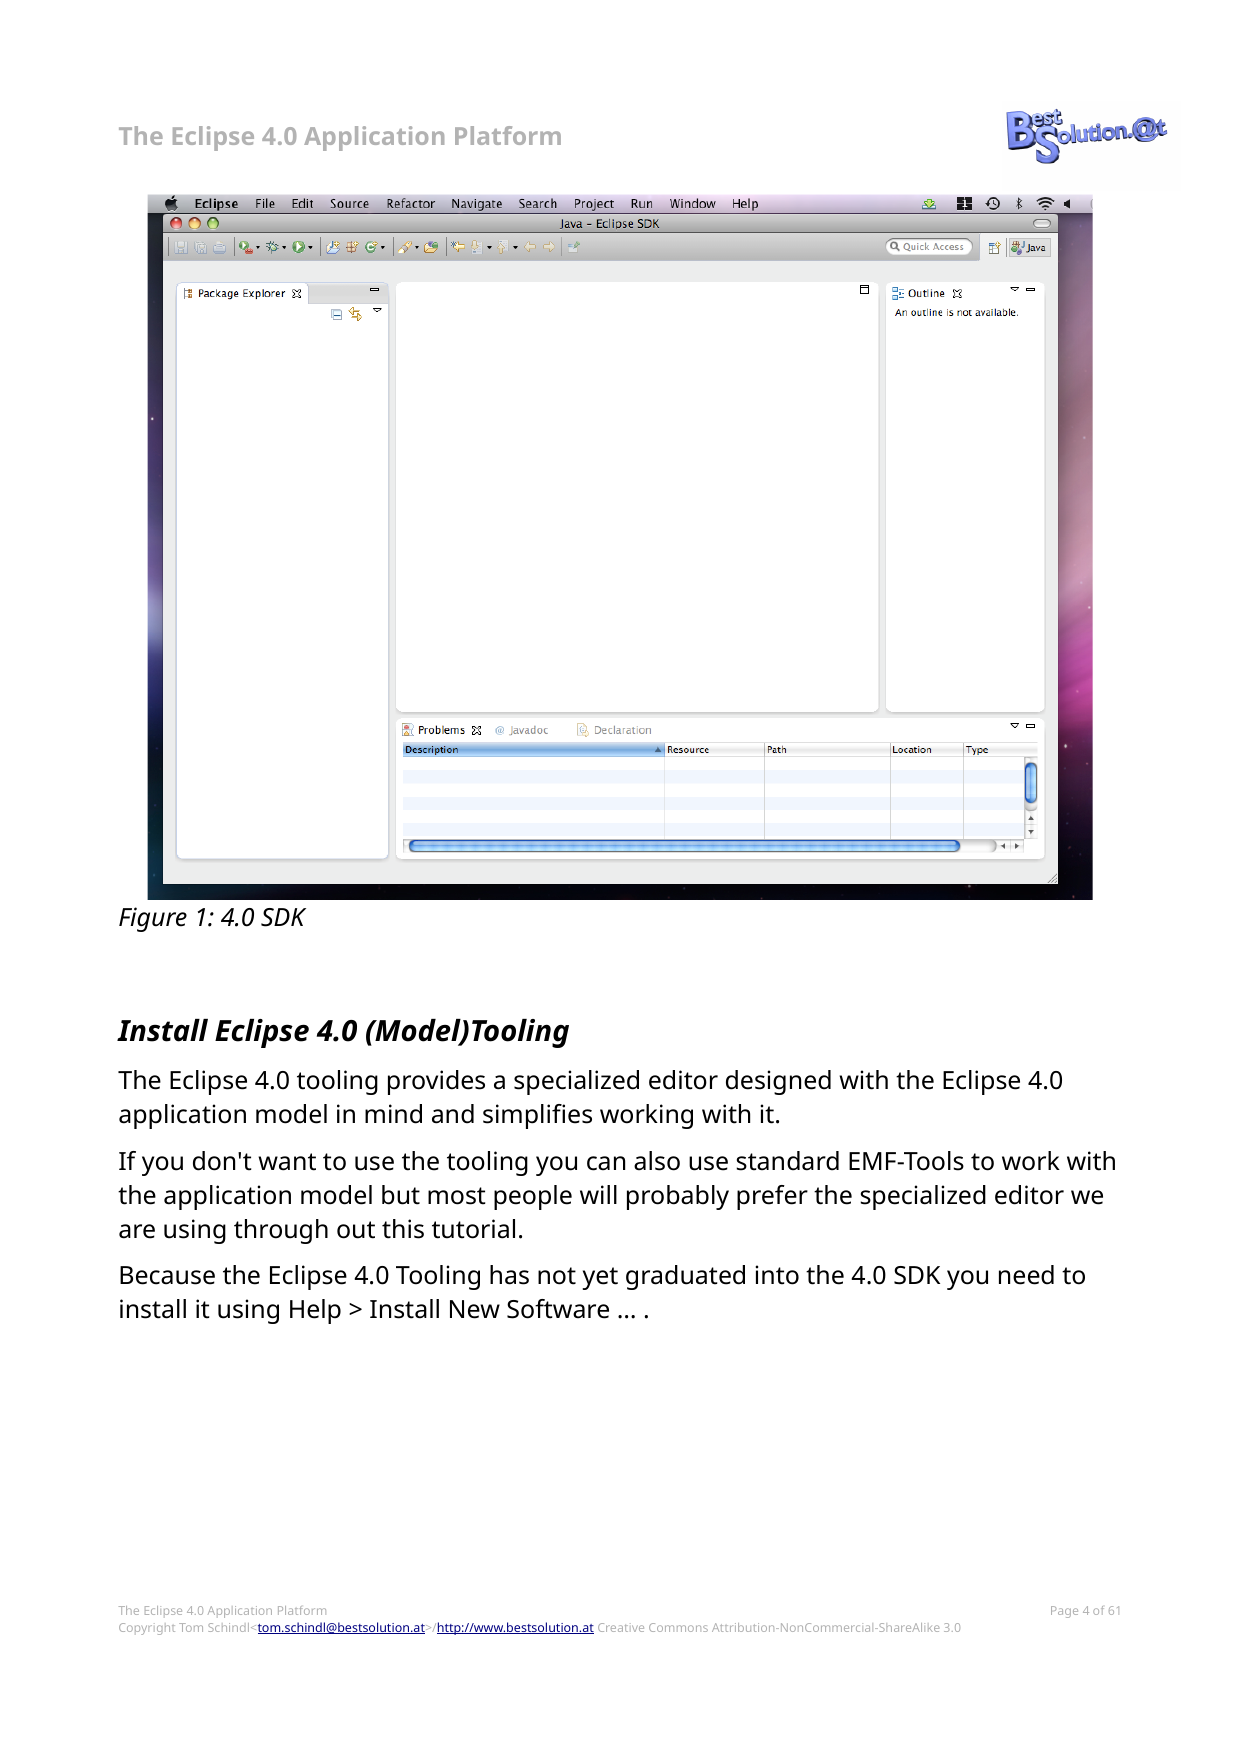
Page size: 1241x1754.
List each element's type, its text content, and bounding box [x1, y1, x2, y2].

text Because the Eclipse 4.0 Tooling has not yet graduated into the 4.0 SDK you need to install it using Help > Install New Software … . [118, 1258, 1122, 1326]
text Figure 1: 4.0 SDK [118, 900, 1122, 933]
text If you don't want to use the tooling you can also use standard EMF-Tools to work with the application model but most people will probably prefer the specialized editor we are using through out this tutorial. [118, 1143, 1122, 1246]
picture [147, 194, 1093, 900]
text The Eclipse 4.0 tooling provides a specialized editor designed with the Eclipse 4.0 application model in mind and simplifies working with it. [118, 1063, 1122, 1131]
picture [1002, 101, 1181, 191]
subtitle Install Eclipse 4.0 (Model)Tooling [118, 1011, 1122, 1050]
